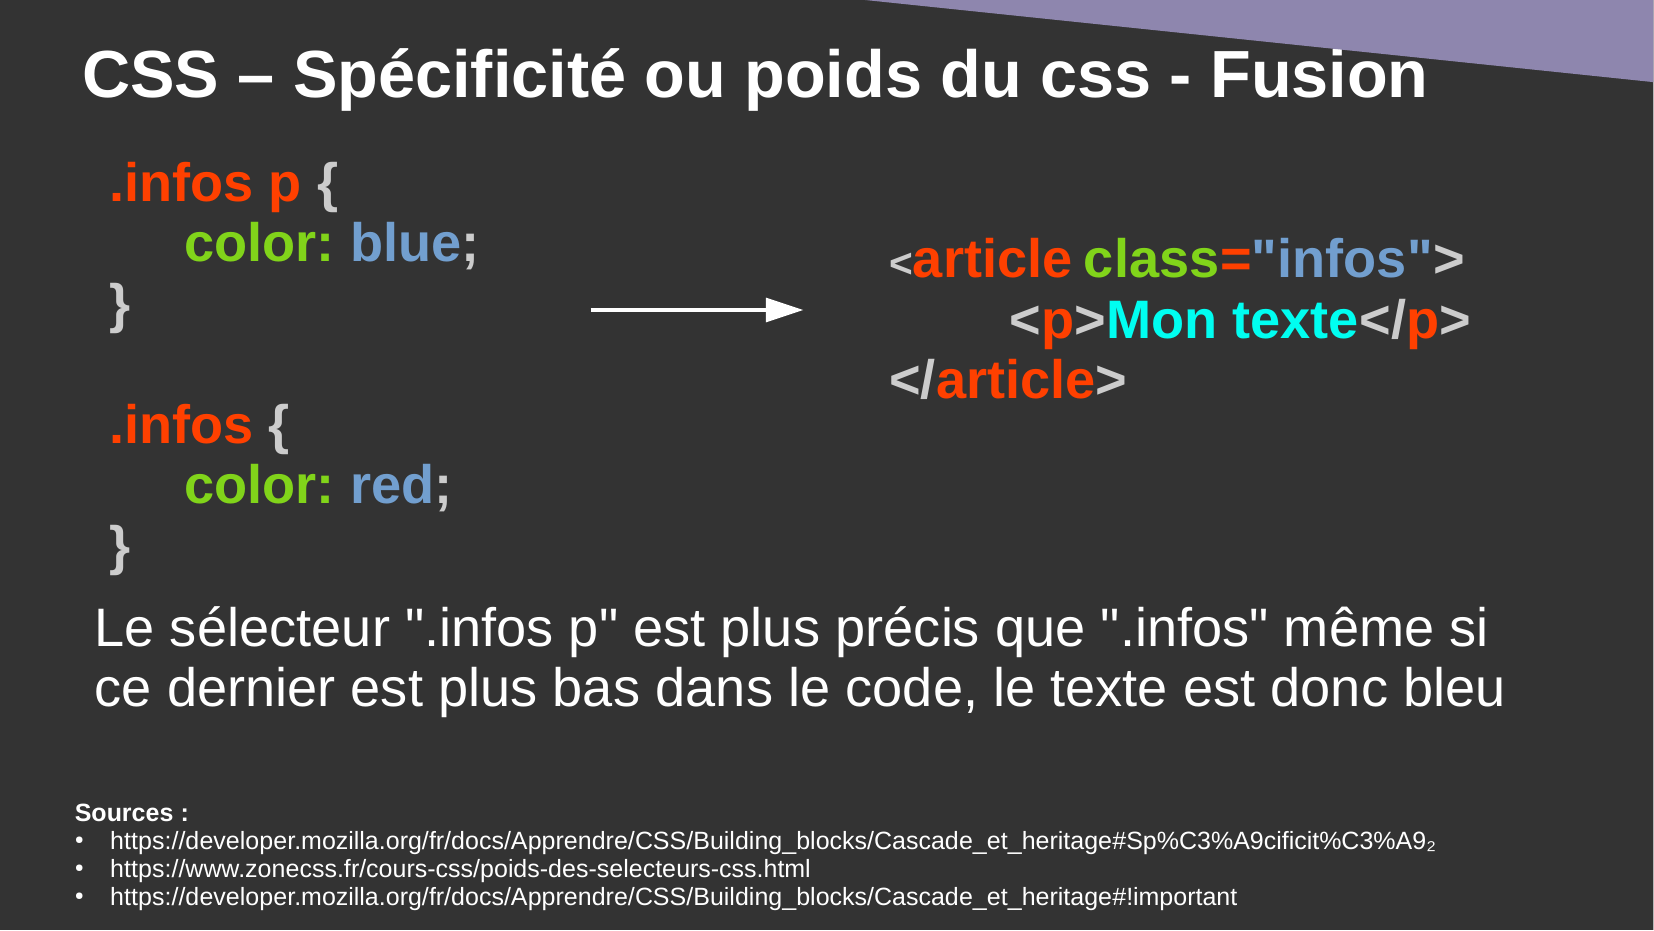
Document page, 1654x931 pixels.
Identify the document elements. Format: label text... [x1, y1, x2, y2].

title Le sélecteur ".infos p" est plus précis que ".infos" même si ce dernier est plus bas dans le code, le texte est donc bleu [94, 597, 1560, 719]
text_box <article class="infos"> <p>Mon texte</p> </article> [874, 221, 1571, 418]
text_box [865, 0, 1654, 83]
text_box .infos p { color: blue; } .infos { color: red; } [94, 144, 804, 597]
title CSS – Spécificité ou poids du css - Fusion [82, 37, 1571, 122]
text_box Sources : https://developer.mozilla.org/fr/docs/Apprendre/CSS/Building_blocks/Cascade_et_heritage#Sp%C3%A9cificit%C3%A9₂ https://www.zonecss.fr/cours-css/poids-des-selecteurs-css.html https://developer.mozilla.org/fr/docs/Apprendre/CSS/Building_blocks/Cascade_et_heritage#!important [60, 791, 1546, 931]
